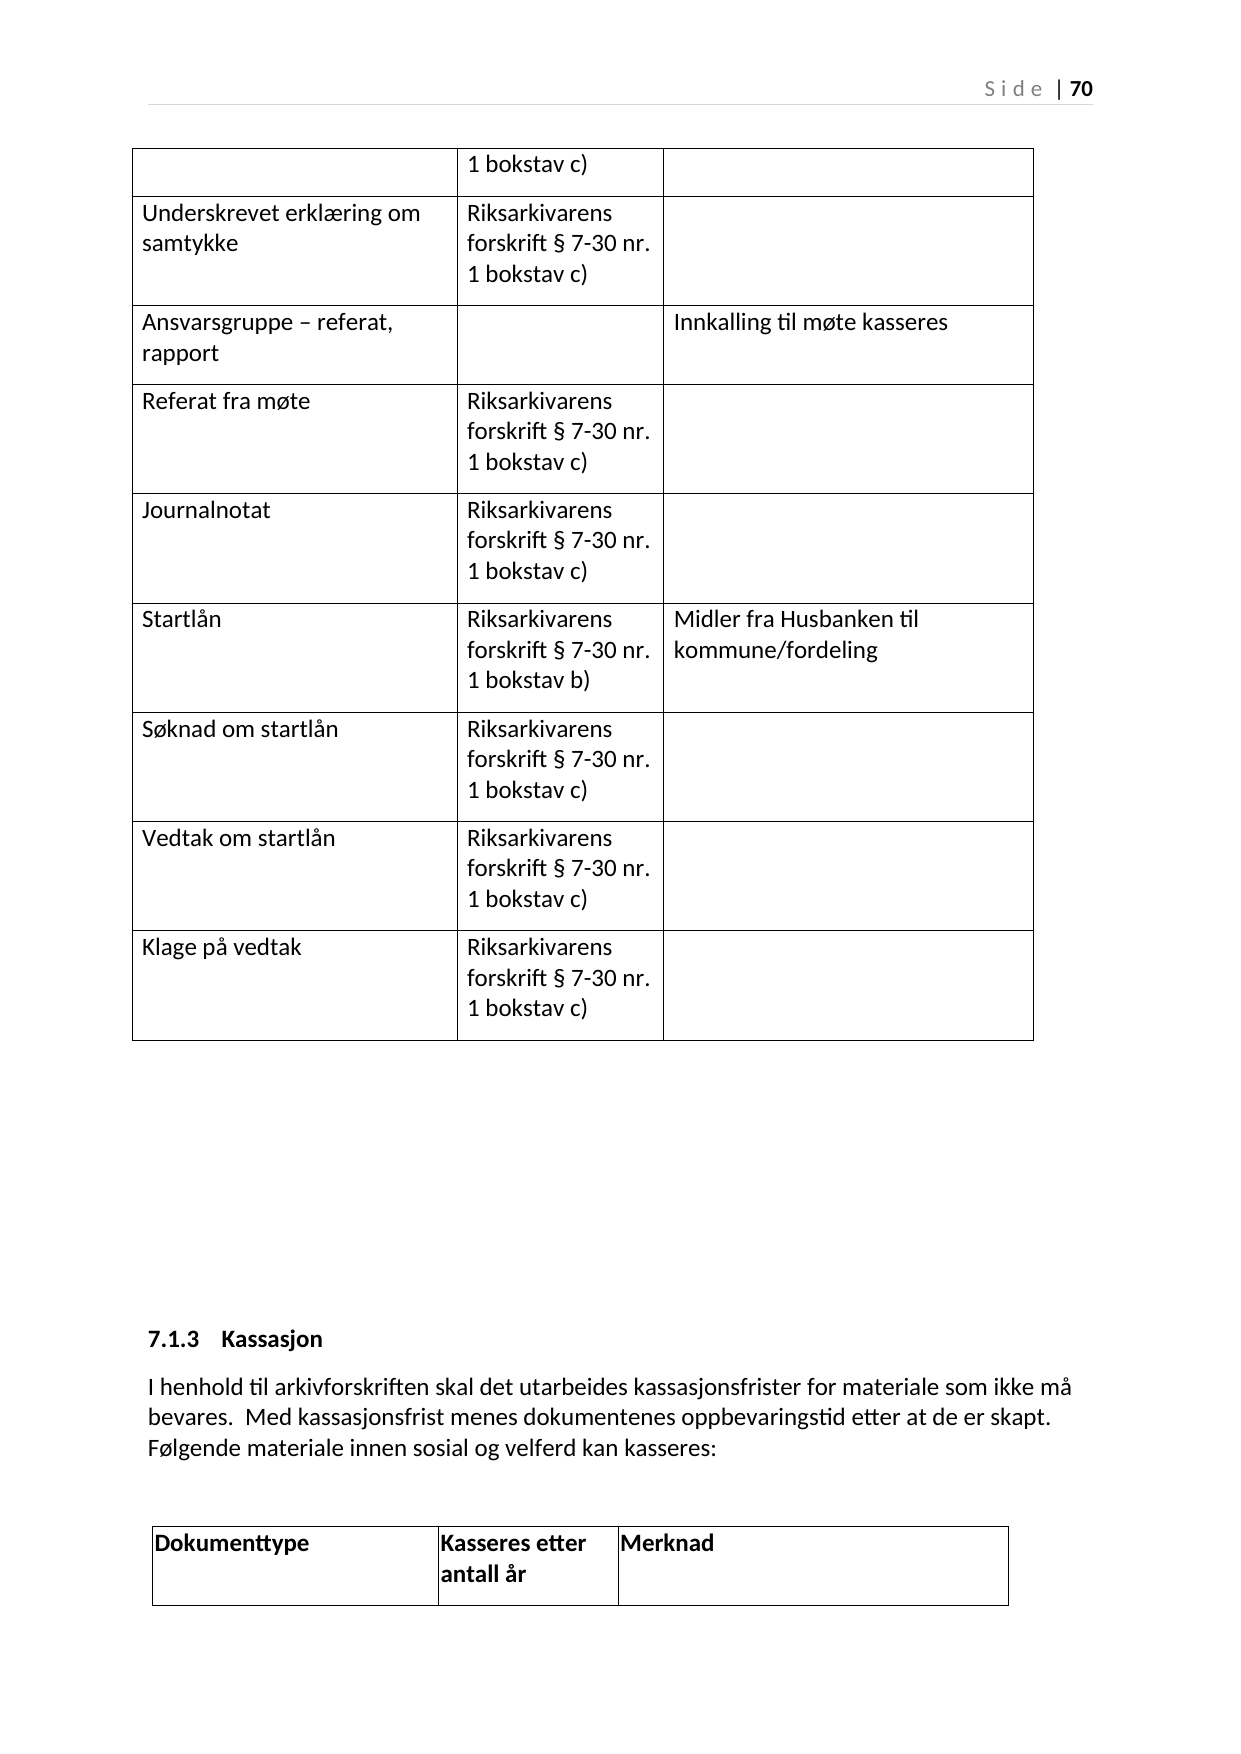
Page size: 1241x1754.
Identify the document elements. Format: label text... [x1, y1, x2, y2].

table_cell [664, 822, 1033, 930]
table_cell [133, 149, 457, 196]
table_header Dokumenttype [153, 1527, 438, 1605]
table_cell Riksarkivarens forskrift § 7-30 nr. 1 bokstav c) [458, 822, 663, 930]
table_cell Riksarkivarens forskrift § 7-30 nr. 1 bokstav c) [458, 385, 663, 493]
table_cell Riksarkivarens forskrift § 7-30 nr. 1 bokstav c) [458, 931, 663, 1039]
table_cell [664, 385, 1033, 493]
table_header Kasseres etter antall år [439, 1527, 618, 1605]
table_cell [664, 494, 1033, 602]
table_cell Riksarkivarens forskrift § 7-30 nr. 1 bokstav c) [458, 713, 663, 821]
table_cell Ansvarsgruppe – referat, rapport [133, 306, 457, 384]
table_cell Underskrevet erklæring om samtykke [133, 197, 457, 305]
table_cell Søknad om startlån [133, 713, 457, 821]
table_cell Midler fra Husbanken til kommune/fordeling [664, 604, 1033, 712]
table_cell Referat fra møte [133, 385, 457, 493]
table_cell [664, 197, 1033, 305]
table_cell Startlån [133, 604, 457, 712]
table_cell Riksarkivarens forskrift § 7-30 nr. 1 bokstav c) [458, 197, 663, 305]
table_cell Klage på vedtak [133, 931, 457, 1039]
table_cell Innkalling til møte kasseres [664, 306, 1033, 384]
table_cell Journalnotat [133, 494, 457, 602]
table_cell 1 bokstav c) [458, 149, 663, 196]
text 7.1.3 Kassasjon [148, 1324, 1093, 1354]
table_cell [664, 149, 1033, 196]
table_cell [664, 931, 1033, 1039]
table_cell Vedtak om startlån [133, 822, 457, 930]
text I henhold til arkivforskriften skal det utarbeides kassasjonsfrister for materiale som ikke må bevares. Med kassasjonsfrist menes dokumentenes oppbevaringstid etter at de er skapt. Følgende materiale innen sosial og velferd kan kasseres: [148, 1371, 1093, 1462]
table_cell Riksarkivarens forskrift § 7-30 nr. 1 bokstav b) [458, 604, 663, 712]
table_header Merknad [619, 1527, 1008, 1605]
table_cell [458, 306, 663, 384]
table_cell Riksarkivarens forskrift § 7-30 nr. 1 bokstav c) [458, 494, 663, 602]
table_cell [664, 713, 1033, 821]
